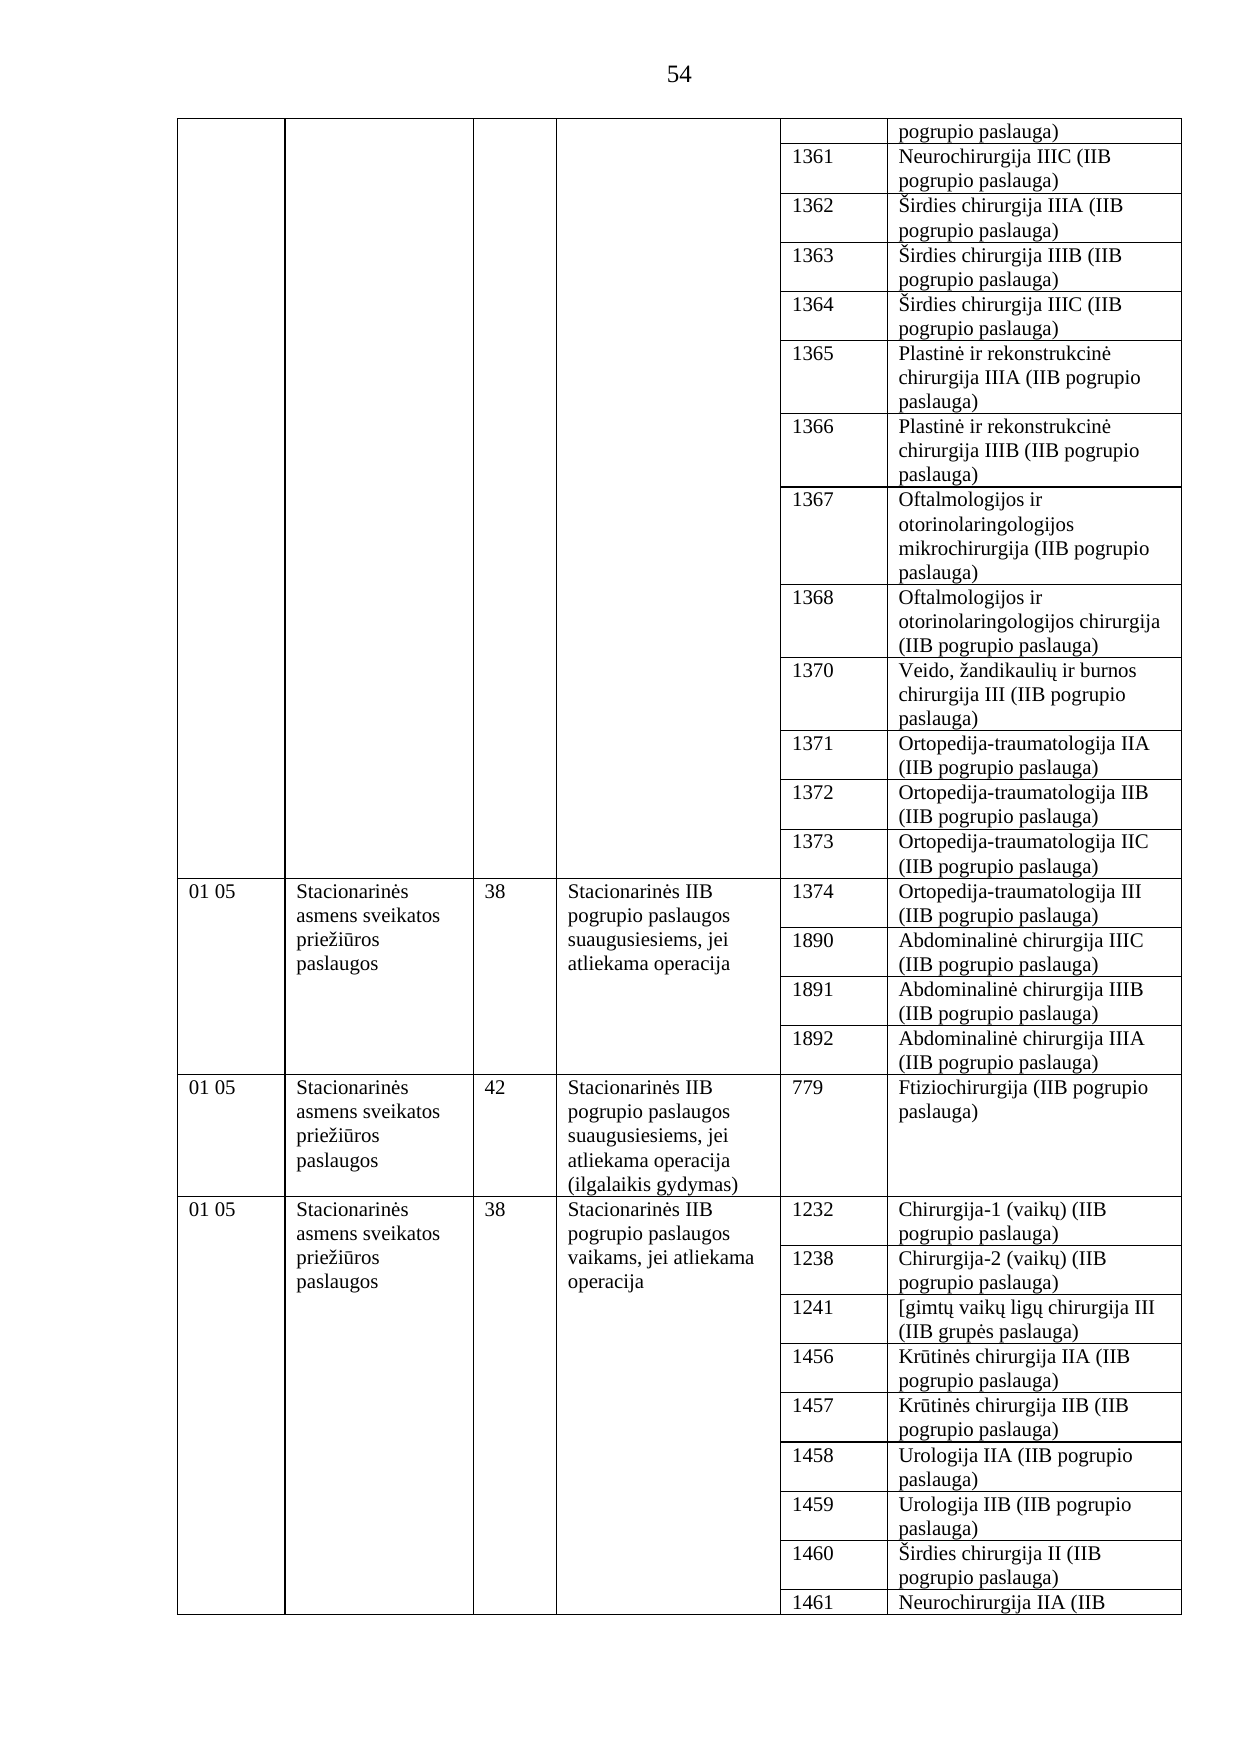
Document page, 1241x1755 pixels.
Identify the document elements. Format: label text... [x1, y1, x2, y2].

table_cell Ortopedija-traumatologija IIC (IIB pogrupio paslauga) [888, 830, 1181, 878]
table_cell 38 [474, 1197, 556, 1614]
table_cell Veido, žandikaulių ir burnos chirurgija III (IIB pogrupio paslauga) [888, 658, 1181, 730]
table_cell Širdies chirurgija IIIC (IIB pogrupio paslauga) [888, 292, 1181, 340]
table_cell Stacionarinės IIB pogrupio paslaugos vaikams, jei atliekama operacija [557, 1197, 780, 1614]
table_cell Plastinė ir rekonstrukcinė chirurgija IIIA (IIB pogrupio paslauga) [888, 341, 1181, 413]
table_cell [178, 119, 284, 878]
table_cell 1363 [781, 243, 887, 291]
table_cell 1367 [781, 488, 887, 584]
table_cell 1374 [781, 879, 887, 927]
table_cell 1241 [781, 1295, 887, 1343]
table_cell 01 05 [178, 879, 284, 1074]
table_cell Ortopedija-traumatologija IIB (IIB pogrupio paslauga) [888, 780, 1181, 828]
table_cell Širdies chirurgija IIIA (IIB pogrupio paslauga) [888, 194, 1181, 242]
table_cell 01 05 [178, 1197, 284, 1614]
table_cell 1365 [781, 341, 887, 413]
table_cell 1232 [781, 1197, 887, 1245]
table_cell 1238 [781, 1246, 887, 1294]
table_cell Ortopedija-traumatologija III (IIB pogrupio paslauga) [888, 879, 1181, 927]
table_cell Abdominalinė chirurgija IIIA (IIB pogrupio paslauga) [888, 1026, 1181, 1074]
table_cell Neurochirurgija IIIC (IIB pogrupio paslauga) [888, 144, 1181, 192]
table_cell 1890 [781, 928, 887, 976]
table_cell Chirurgija-2 (vaikų) (IIB pogrupio paslauga) [888, 1246, 1181, 1294]
table_cell Krūtinės chirurgija IIB (IIB pogrupio paslauga) [888, 1393, 1181, 1441]
table_cell Stacionarinės asmens sveikatos priežiūros paslaugos [286, 879, 473, 1074]
table_cell Chirurgija-1 (vaikų) (IIB pogrupio paslauga) [888, 1197, 1181, 1245]
table_cell [gimtų vaikų ligų chirurgija III (IIB grupės paslauga) [888, 1295, 1181, 1343]
table_cell [286, 119, 473, 878]
table_cell 1456 [781, 1344, 887, 1392]
table_cell [781, 119, 887, 143]
table_cell 1457 [781, 1393, 887, 1441]
table_cell Abdominalinė chirurgija IIIB (IIB pogrupio paslauga) [888, 977, 1181, 1025]
table_cell Ortopedija-traumatologija IIA (IIB pogrupio paslauga) [888, 731, 1181, 779]
table_cell [474, 119, 556, 878]
table_cell Širdies chirurgija II (IIB pogrupio paslauga) [888, 1541, 1181, 1589]
table_cell 1373 [781, 830, 887, 878]
table_cell Stacionarinės IIB pogrupio paslaugos suaugusiesiems, jei atliekama operacija [557, 879, 780, 1074]
table_cell Abdominalinė chirurgija IIIC (IIB pogrupio paslauga) [888, 928, 1181, 976]
table_cell 1368 [781, 585, 887, 657]
table_cell 1460 [781, 1541, 887, 1589]
table_cell 01 05 [178, 1075, 284, 1196]
table_cell 1891 [781, 977, 887, 1025]
table_cell 1459 [781, 1492, 887, 1540]
table_cell Oftalmologijos ir otorinolaringologijos chirurgija (IIB pogrupio paslauga) [888, 585, 1181, 657]
table_cell 1366 [781, 414, 887, 486]
table_cell Stacionarinės IIB pogrupio paslaugos suaugusiesiems, jei atliekama operacija (ilgalaikis gydymas) [557, 1075, 780, 1196]
table_cell 1364 [781, 292, 887, 340]
table_cell 1370 [781, 658, 887, 730]
table_cell 779 [781, 1075, 887, 1196]
table_cell 1372 [781, 780, 887, 828]
table_cell 38 [474, 879, 556, 1074]
table_cell 1892 [781, 1026, 887, 1074]
table_cell Širdies chirurgija IIIB (IIB pogrupio paslauga) [888, 243, 1181, 291]
table_cell Stacionarinės asmens sveikatos priežiūros paslaugos [286, 1075, 473, 1196]
table_cell Neurochirurgija IIA (IIB [888, 1590, 1181, 1614]
table_cell Oftalmologijos ir otorinolaringologijos mikrochirurgija (IIB pogrupio paslauga) [888, 488, 1181, 584]
table_cell 1461 [781, 1590, 887, 1614]
table_cell pogrupio paslauga) [888, 119, 1181, 143]
table_cell 1362 [781, 194, 887, 242]
table_cell 1371 [781, 731, 887, 779]
table_cell [557, 119, 780, 878]
table_cell 42 [474, 1075, 556, 1196]
table_cell Krūtinės chirurgija IIA (IIB pogrupio paslauga) [888, 1344, 1181, 1392]
table_cell 1361 [781, 144, 887, 192]
table_cell Urologija IIA (IIB pogrupio paslauga) [888, 1443, 1181, 1491]
table_cell Plastinė ir rekonstrukcinė chirurgija IIIB (IIB pogrupio paslauga) [888, 414, 1181, 486]
table_cell Urologija IIB (IIB pogrupio paslauga) [888, 1492, 1181, 1540]
table_cell Ftiziochirurgija (IIB pogrupio paslauga) [888, 1075, 1181, 1196]
table_cell Stacionarinės asmens sveikatos priežiūros paslaugos [286, 1197, 473, 1614]
table_cell 1458 [781, 1443, 887, 1491]
